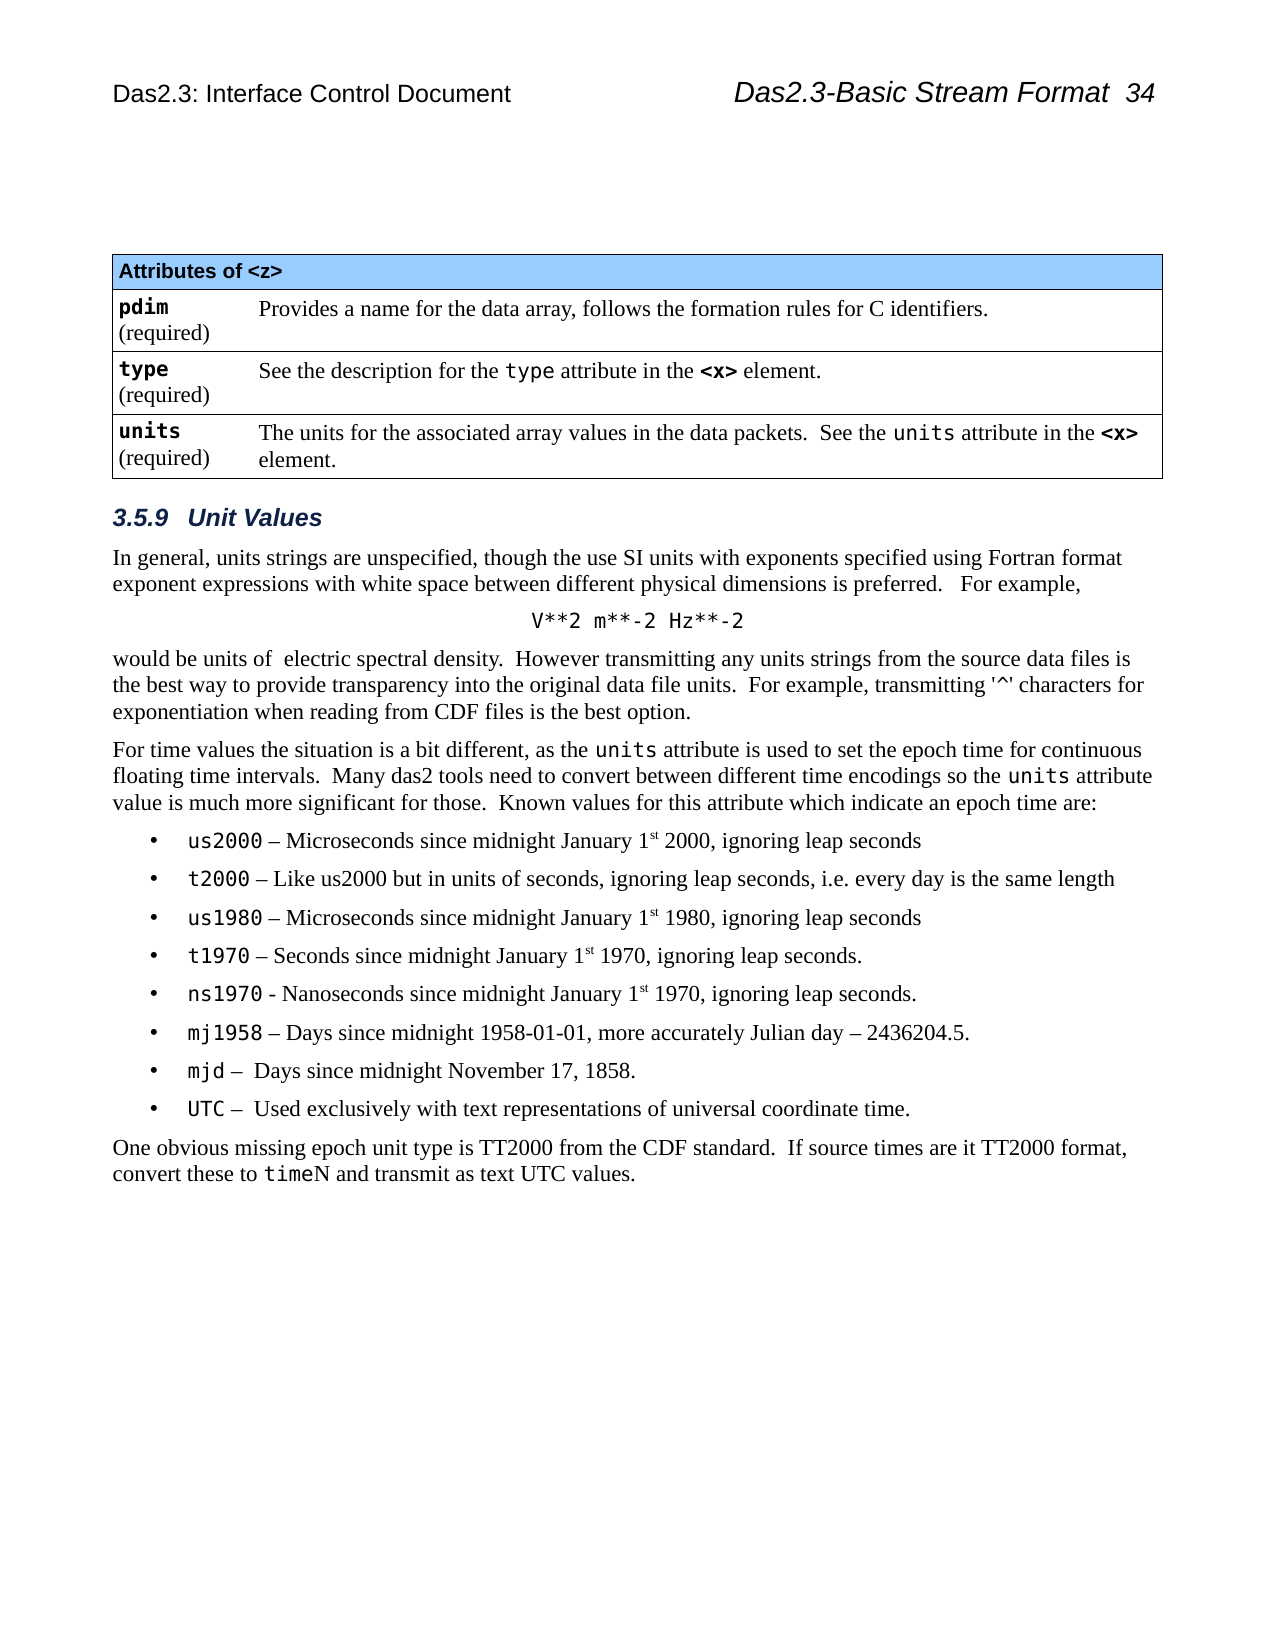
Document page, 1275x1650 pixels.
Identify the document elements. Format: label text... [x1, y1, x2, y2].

text One obvious missing epoch unit type is TT2000 from the CDF standard. If source times are it TT2000 format, convert these to timeN and transmit as text UTC values. [112, 1134, 1162, 1186]
list mjd – Days since midnight November 17, 1858. [150, 1057, 1162, 1083]
table_cell pdim (required) [113, 290, 252, 351]
list us2000 – Microseconds since midnight January 1st 2000, ignoring leap seconds [150, 827, 1162, 853]
text For time values the situation is a bit different, as the units attribute is used to set the epoch time for continuous floating time intervals. Many das2 tools need to convert between different time encodings so the units attribute value is much more significant for those. Known values for this attribute which indicate an epoch time are: [112, 736, 1162, 815]
table_cell type (required) [113, 352, 252, 413]
list us1980 – Microseconds since midnight January 1st 1980, ignoring leap seconds [150, 904, 1162, 930]
list t2000 – Like us2000 but in units of seconds, ignoring leap seconds, i.e. every day is the same length [150, 865, 1162, 892]
table_header Attributes of <z> [113, 255, 1162, 289]
table_cell See the description for the type attribute in the <x> element. [253, 352, 1162, 413]
list UTC – Used exclusively with text representations of universal coordinate time. [150, 1095, 1162, 1122]
text In general, units strings are unspecified, though the use SI units with exponents specified using Fortran format exponent expressions with white space between different physical dimensions is preferred. For example, [112, 544, 1162, 597]
subtitle Unit Values [112, 503, 1162, 532]
list ns1970 - Nanoseconds since midnight January 1st 1970, ignoring leap seconds. [150, 980, 1162, 1007]
list mj1958 – Days since midnight 1958-01-01, more accurately Julian day – 2436204.5. [150, 1019, 1162, 1045]
table_cell units (required) [113, 415, 252, 478]
list t1970 – Seconds since midnight January 1st 1970, ignoring leap seconds. [150, 942, 1162, 968]
table_cell Provides a name for the data array, follows the formation rules for C identifiers. [253, 290, 1162, 351]
text would be units of electric spectral density. However transmitting any units strings from the source data files is the best way to provide transparency into the original data file units. For example, transmitting '^' characters for exponentiation when reading from CDF files is the best option. [112, 645, 1162, 724]
table_cell The units for the associated array values in the data packets. See the units attribute in the <x> element. [253, 415, 1162, 478]
text V**2 m**-2 Hz**-2 [112, 609, 1162, 633]
